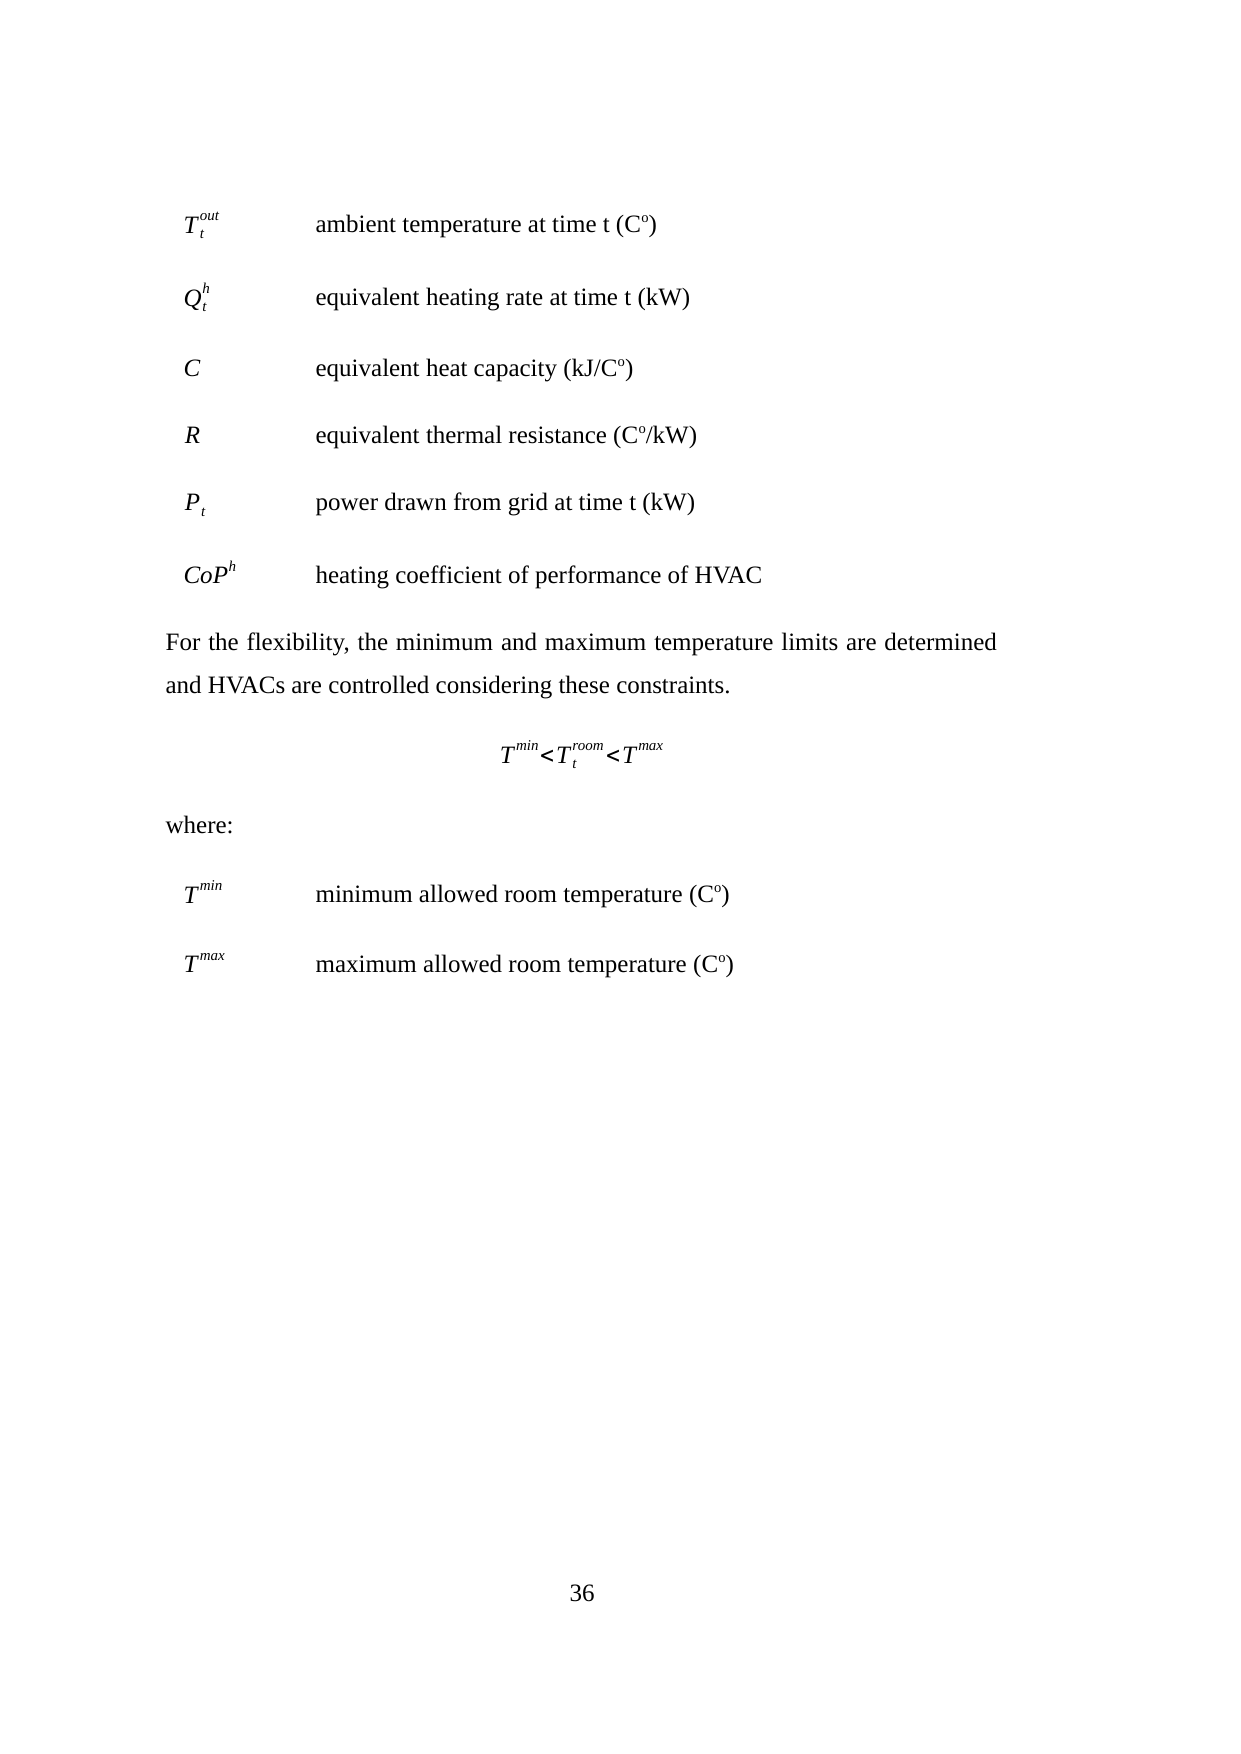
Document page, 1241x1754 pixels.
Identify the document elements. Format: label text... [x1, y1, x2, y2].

text minimum allowed room temperature (Co) [165, 877, 998, 908]
text ambient temperature at time t (Co) [165, 207, 998, 242]
text For the flexibility, the minimum and maximum temperature limits are determined and HVACs are controlled considering these constraints. [165, 627, 998, 699]
text heating coefficient of performance of HVAC [165, 557, 998, 589]
text equivalent heat capacity (kJ/Co) [165, 353, 998, 382]
text equivalent thermal resistance (Co/kW) [165, 420, 998, 449]
text power drawn from grid at time t (kW) [165, 487, 998, 519]
text equivalent heating rate at time t (kW) [165, 280, 998, 315]
text where: [165, 810, 998, 839]
text maximum allowed room temperature (Co) [165, 946, 998, 977]
